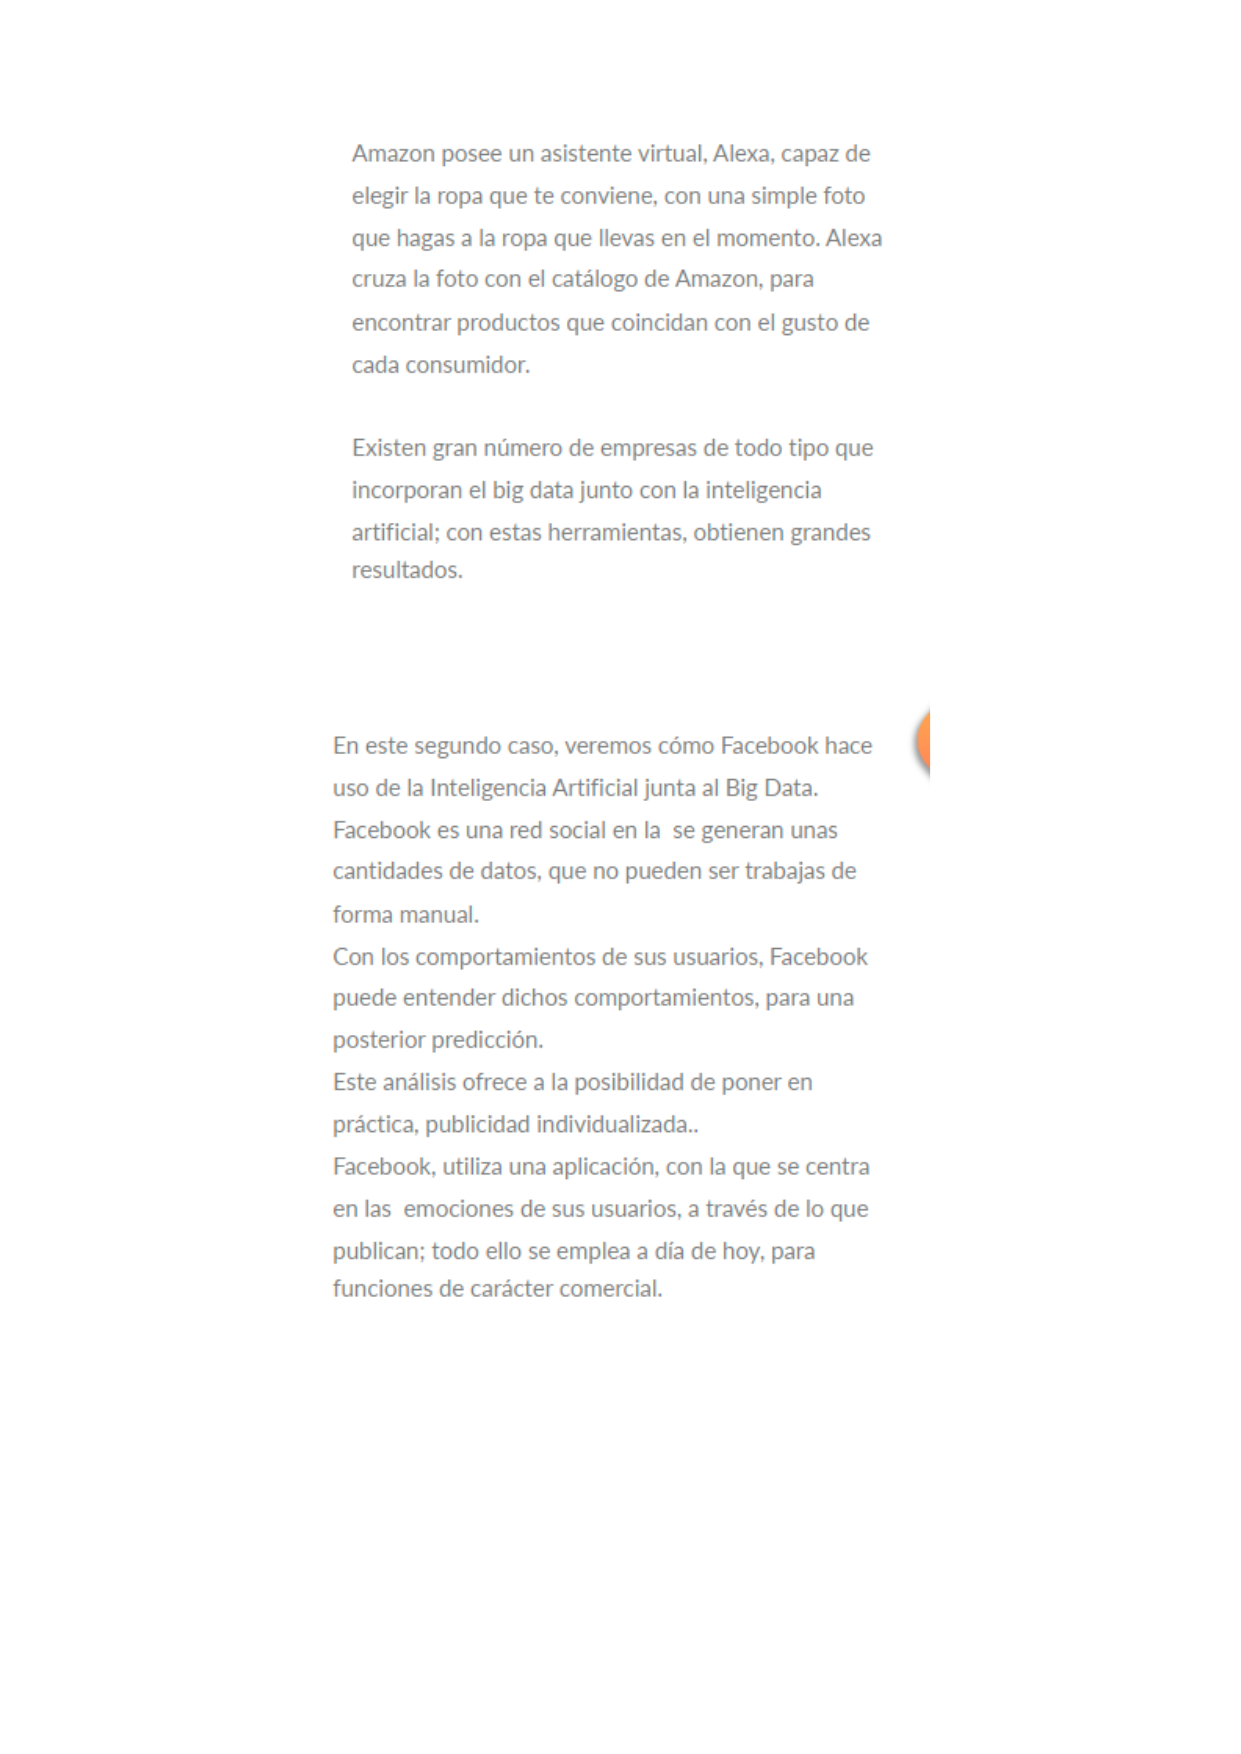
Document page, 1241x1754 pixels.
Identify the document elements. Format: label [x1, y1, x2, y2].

picture [310, 693, 931, 1347]
picture [325, 118, 915, 619]
